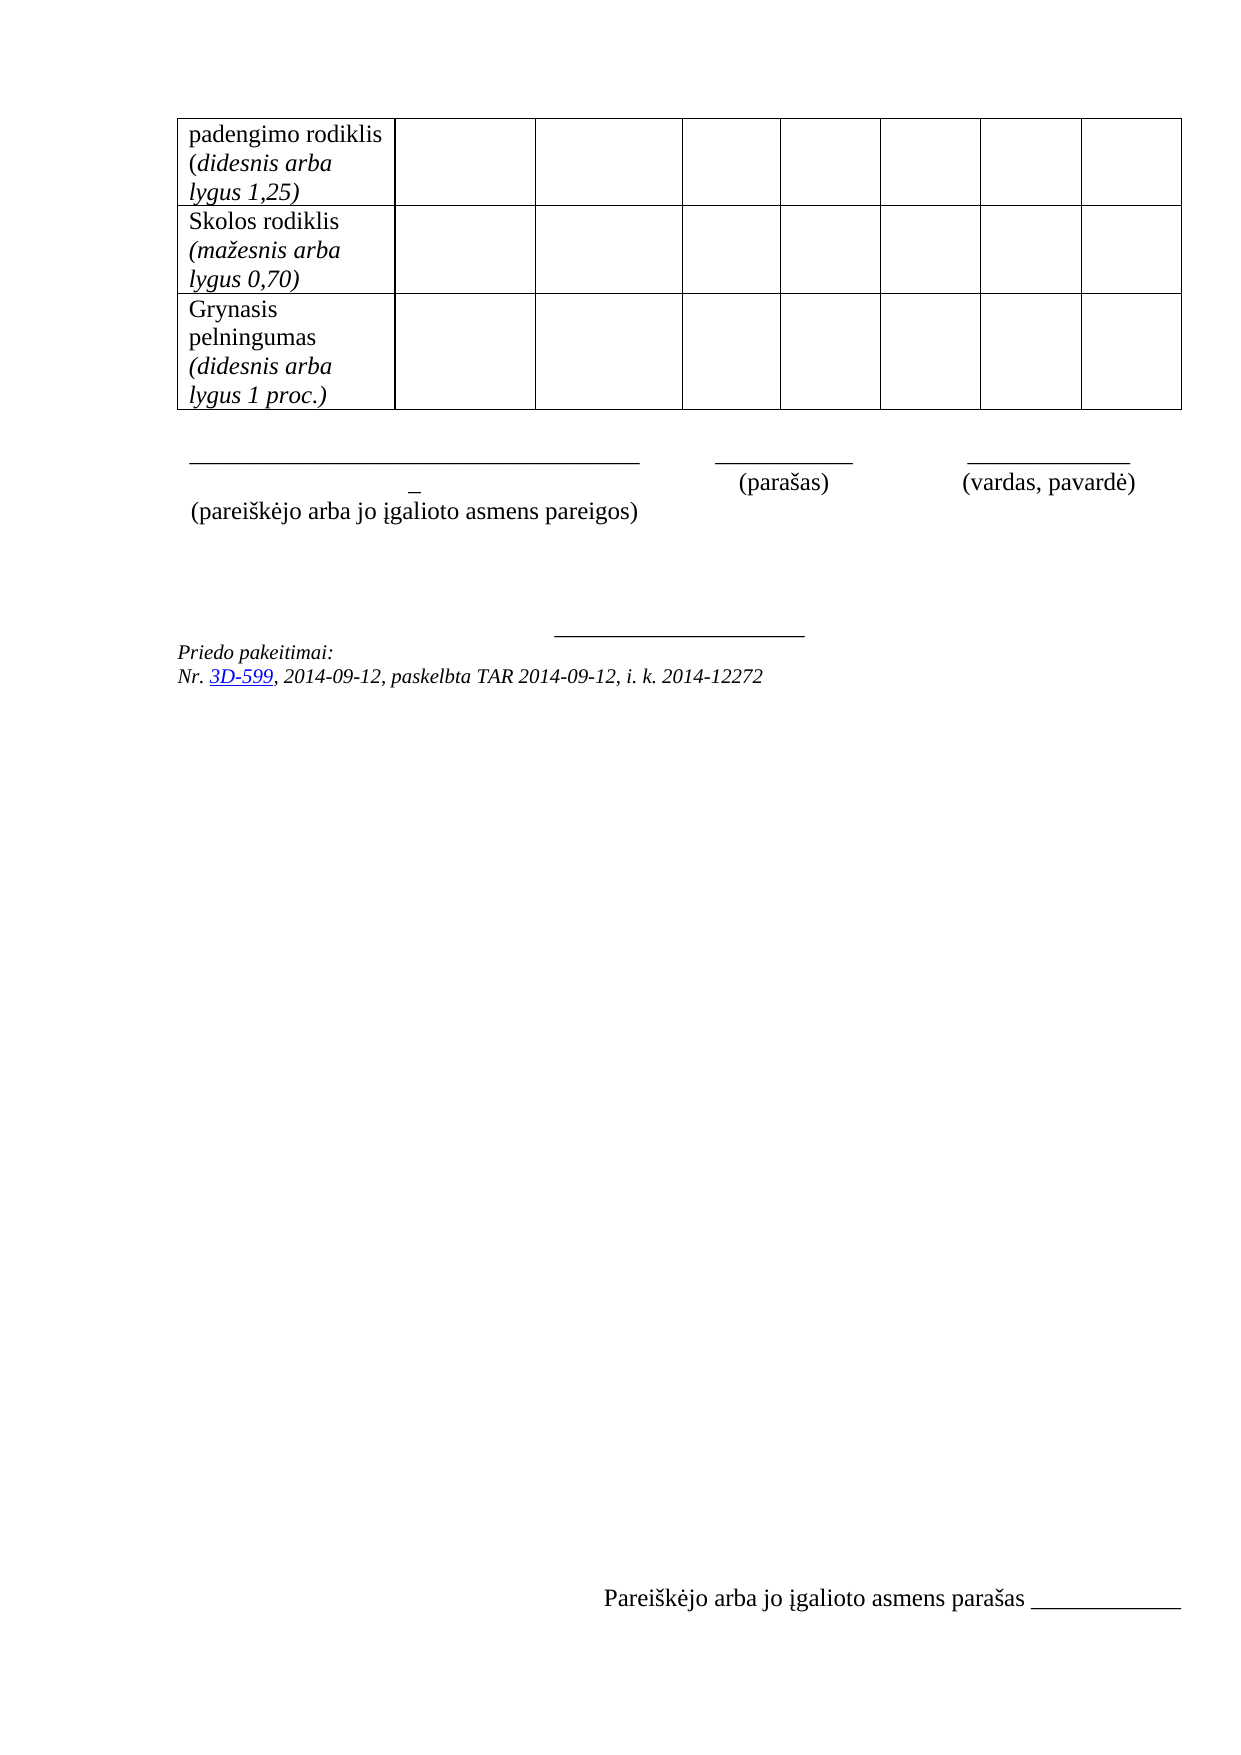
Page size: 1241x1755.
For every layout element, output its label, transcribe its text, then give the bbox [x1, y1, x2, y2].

table_cell [683, 119, 780, 205]
table_cell [881, 206, 980, 293]
table_cell [536, 206, 682, 293]
table_cell [396, 119, 535, 205]
text Priedo pakeitimai: [177, 640, 1181, 664]
table_cell [781, 119, 880, 205]
table_cell Skolos rodiklis (mažesnis arba lygus 0,70) [178, 206, 394, 293]
table_cell [881, 119, 980, 205]
text ____________________ [177, 611, 1181, 640]
table_cell [536, 294, 682, 409]
table_cell [536, 119, 682, 205]
table_cell [981, 206, 1081, 293]
table_cell [1082, 119, 1181, 205]
table_cell [781, 294, 880, 409]
table_cell [981, 294, 1081, 409]
table_header _____________ (vardas, pavardė) [916, 439, 1181, 525]
table_cell padengimo rodiklis (didesnis arba lygus 1,25) [178, 119, 394, 205]
table_cell [781, 206, 880, 293]
table_cell [1082, 206, 1181, 293]
table_cell [981, 119, 1081, 205]
table_cell [1082, 294, 1181, 409]
table_cell Grynasis pelningumas (didesnis arba lygus 1 proc.) [178, 294, 394, 409]
table_cell [396, 294, 535, 409]
table_header ___________ (parašas) [651, 439, 916, 525]
table_header _____________________________________ (pareiškėjo arba jo įgalioto asmens pareigos) [177, 439, 651, 525]
table_cell [396, 206, 535, 293]
table_cell [881, 294, 980, 409]
table_cell [683, 294, 780, 409]
table_cell [683, 206, 780, 293]
text Nr. 3D-599, 2014-09-12, paskelbta TAR 2014-09-12, i. k. 2014-12272 [177, 664, 1181, 688]
